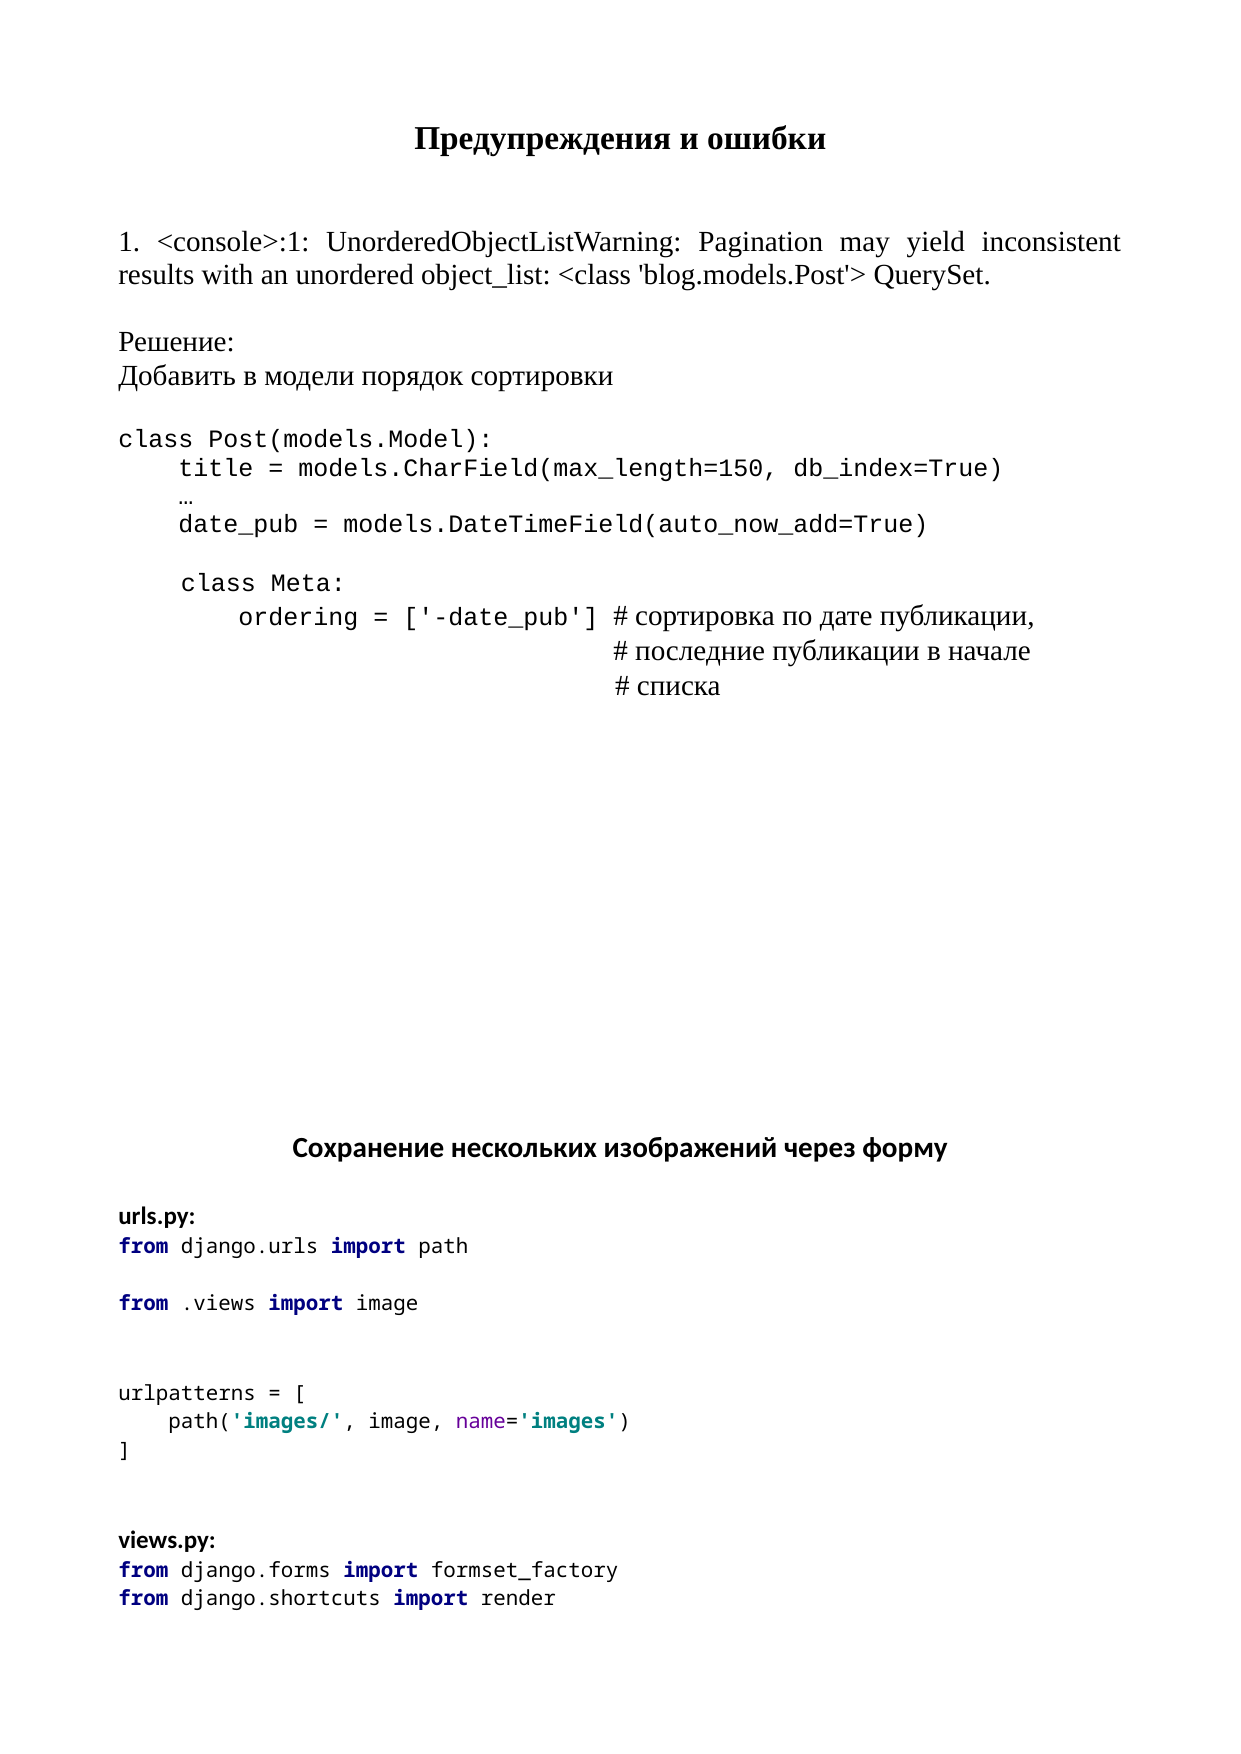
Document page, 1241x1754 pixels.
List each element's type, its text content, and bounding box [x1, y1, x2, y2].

text urlpatterns = [ path('images/', image, name='images') ] [118, 1350, 1122, 1463]
text class Post(models.Model): title = models.CharField(max_length=150, db_index=True) … date_pub = models.DateTimeField(auto_now_add=True) class Meta: ordering = ['-date_pub'] # сортировка по дате публикации, [118, 427, 1122, 633]
text from django.forms import formset_factory [118, 1555, 1122, 1583]
text Решение: [118, 324, 1122, 358]
text Добавить в модели порядок сортировки [118, 358, 1122, 391]
text 1. <console>:1: UnorderedObjectListWarning: Pagination may yield inconsistent results with an unordered object_list: <class 'blog.models.Post'> QuerySet. [118, 224, 1122, 291]
text urls.py: [118, 1200, 1122, 1231]
text views.py: [118, 1524, 1122, 1555]
text from django.urls import path from .views import image [118, 1231, 1122, 1350]
text from django.shortcuts import render [118, 1583, 1122, 1612]
subtitle Предупреждения и ошибки [118, 118, 1122, 156]
text # последние публикации в начале [118, 633, 1122, 668]
text Сохранение нескольких изображений через форму [118, 1129, 1122, 1165]
text # списка [118, 668, 1122, 702]
